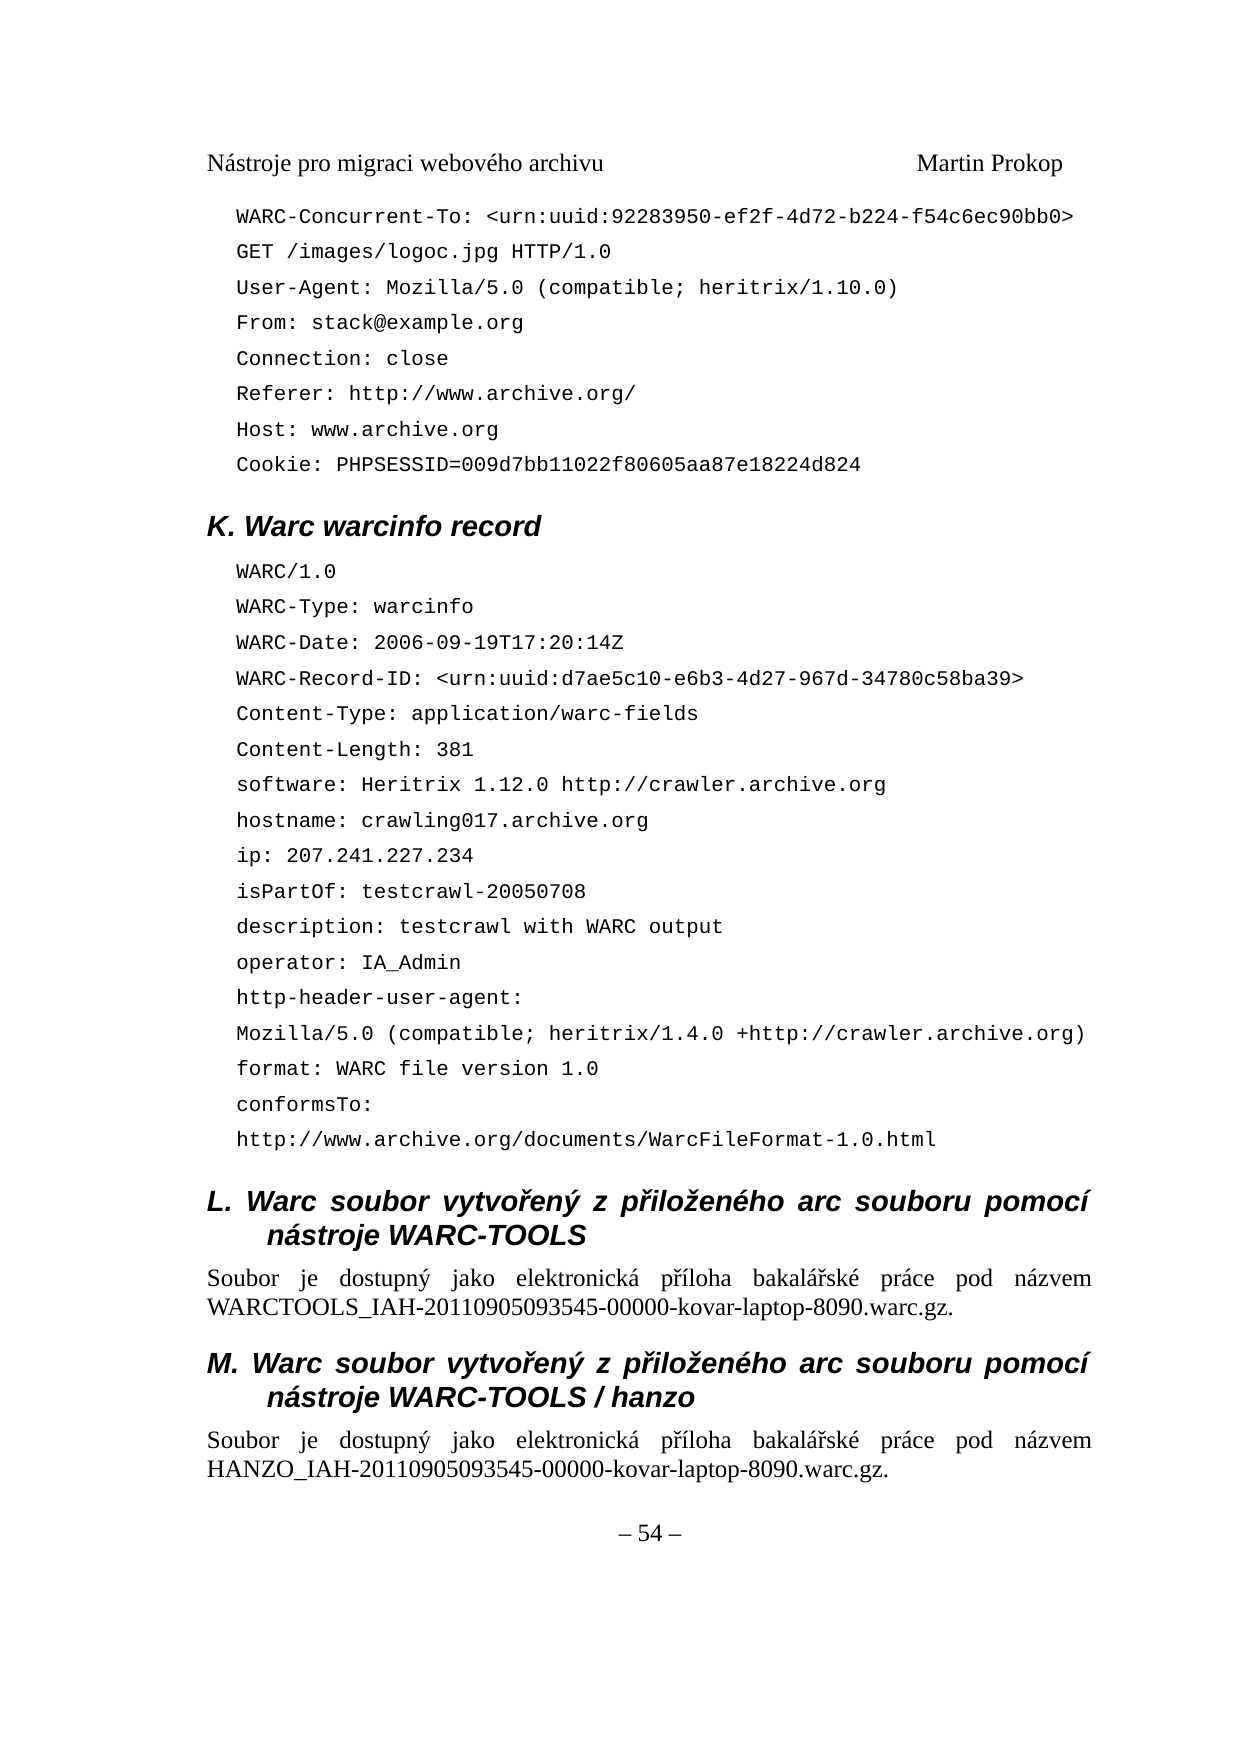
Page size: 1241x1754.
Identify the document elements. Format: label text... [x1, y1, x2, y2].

text WARC-Type: warcinfo [236, 597, 1093, 620]
text Content-Length: 381 [236, 739, 1093, 762]
text WARC-Record-ID: <urn:uuid:d7ae5c10-e6b3-4d27-967d-34780c58ba39> [236, 668, 1093, 691]
subtitle M. Warc soubor vytvořený z přiloženého arc souboru pomocí nástroje WARC-TOOLS / hanzo [207, 1346, 1093, 1413]
text Content-Type: application/warc-fields [236, 703, 1093, 727]
subtitle L. Warc soubor vytvořený z přiloženého arc souboru pomocí nástroje WARC-TOOLS [207, 1184, 1093, 1251]
text http://www.archive.org/documents/WarcFileFormat-1.0.html [236, 1129, 1093, 1153]
text User-Agent: Mozilla/5.0 (compatible; heritrix/1.10.0) [236, 277, 1093, 301]
text isPartOf: testcrawl-20050708 [236, 881, 1093, 904]
text Cookie: PHPSESSID=009d7bb11022f80605aa87e18224d824 [236, 454, 1093, 478]
text Soubor je dostupný jako elektronická příloha bakalářské práce pod názvem HANZO_IAH-20110905093545-00000-kovar-laptop-8090.warc.gz. [207, 1426, 1093, 1483]
text Referer: http://www.archive.org/ [236, 383, 1093, 407]
text From: stack@example.org [236, 312, 1093, 336]
text description: testcrawl with WARC output [236, 916, 1093, 940]
text hostname: crawling017.archive.org [236, 810, 1093, 833]
text Host: www.archive.org [236, 419, 1093, 443]
text GET /images/logoc.jpg HTTP/1.0 [236, 241, 1093, 265]
text Soubor je dostupný jako elektronická příloha bakalářské práce pod názvem WARCTOOLS_IAH-20110905093545-00000-kovar-laptop-8090.warc.gz. [207, 1263, 1093, 1321]
text operator: IA_Admin [236, 952, 1093, 975]
text WARC/1.0 [236, 561, 1093, 585]
text WARC-Concurrent-To: <urn:uuid:92283950-ef2f-4d72-b224-f54c6ec90bb0> [236, 206, 1093, 229]
text software: Heritrix 1.12.0 http://crawler.archive.org [236, 774, 1093, 798]
text Mozilla/5.0 (compatible; heritrix/1.4.0 +http://crawler.archive.org) [236, 1023, 1093, 1046]
subtitle K. Warc warcinfo record [207, 509, 1093, 543]
text format: WARC file version 1.0 [236, 1058, 1093, 1082]
text http-header-user-agent: [236, 987, 1093, 1011]
text Connection: close [236, 348, 1093, 372]
text ip: 207.241.227.234 [236, 845, 1093, 869]
text WARC-Date: 2006-09-19T17:20:14Z [236, 632, 1093, 656]
text conformsTo: [236, 1094, 1093, 1117]
